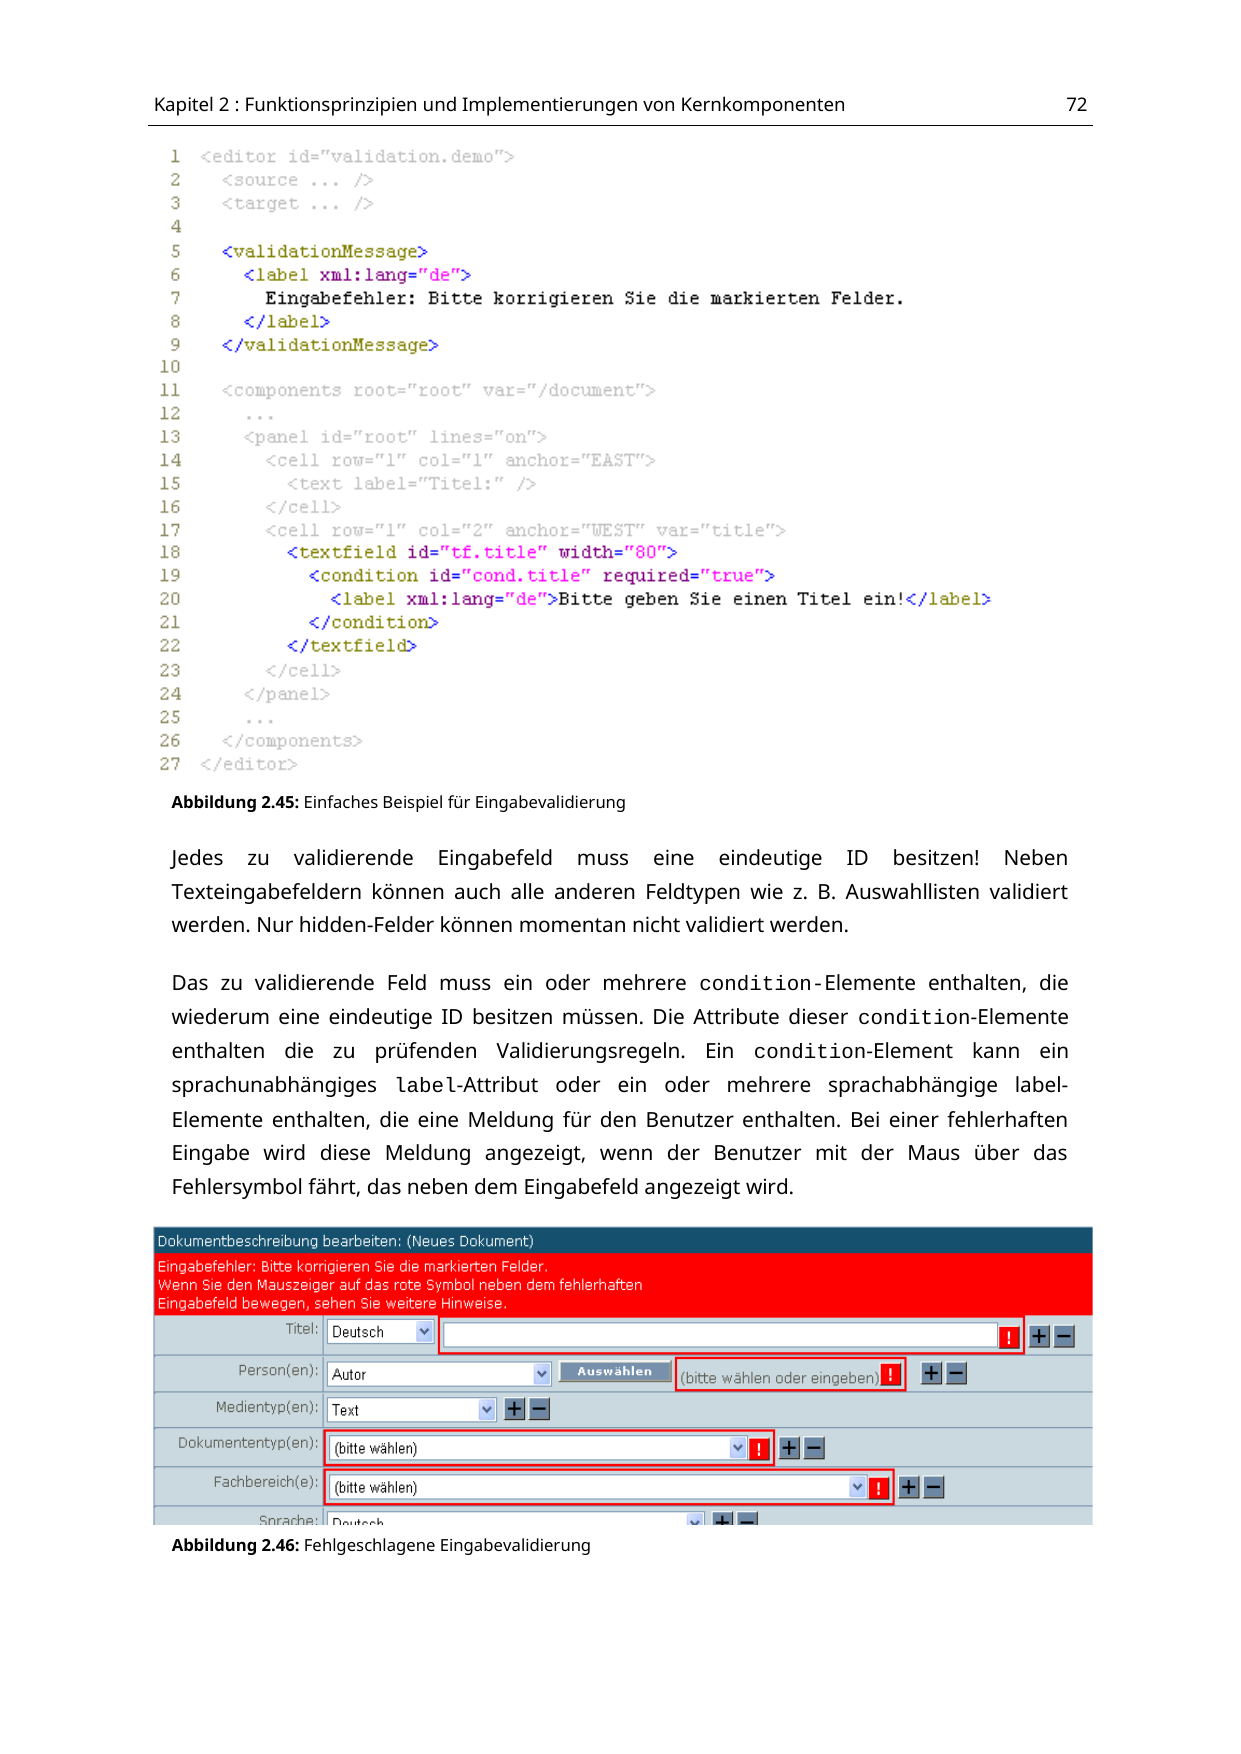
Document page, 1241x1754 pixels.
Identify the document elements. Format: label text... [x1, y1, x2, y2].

text Jedes zu validierende Eingabefeld muss eine eindeutige ID besitzen! Neben Texteingabefeldern können auch alle anderen Feldtypen wie z. B. Auswahllisten validiert werden. Nur hidden-Felder können momentan nicht validiert werden. [171, 148, 1069, 939]
picture [147, 1221, 1093, 1525]
text Abbildung 2.45: Einfaches Beispiel für Eingabevalidierung [171, 775, 1022, 814]
text Das zu validierende Feld muss ein oder mehrere condition-Elemente enthalten, die wiederum eine eindeutige ID besitzen müssen. Die Attribute dieser condition-Elemente enthalten die zu prüfenden Validierungsregeln. Ein condition-Element kann ein sprachunabhängiges label-Attribut oder ein oder mehrere sprachabhängige label-Elemente enthalten, die eine Meldung für den Benutzer enthalten. Bei einer fehlerhaften Eingabe wird diese Meldung angezeigt, wenn der Benutzer mit der Maus über das Fehlersymbol fährt, das neben dem Eingabefeld angezeigt wird. [171, 968, 1069, 1201]
text Abbildung 2.46: Fehlgeschlagene Eingabevalidierung [172, 1525, 1069, 1557]
